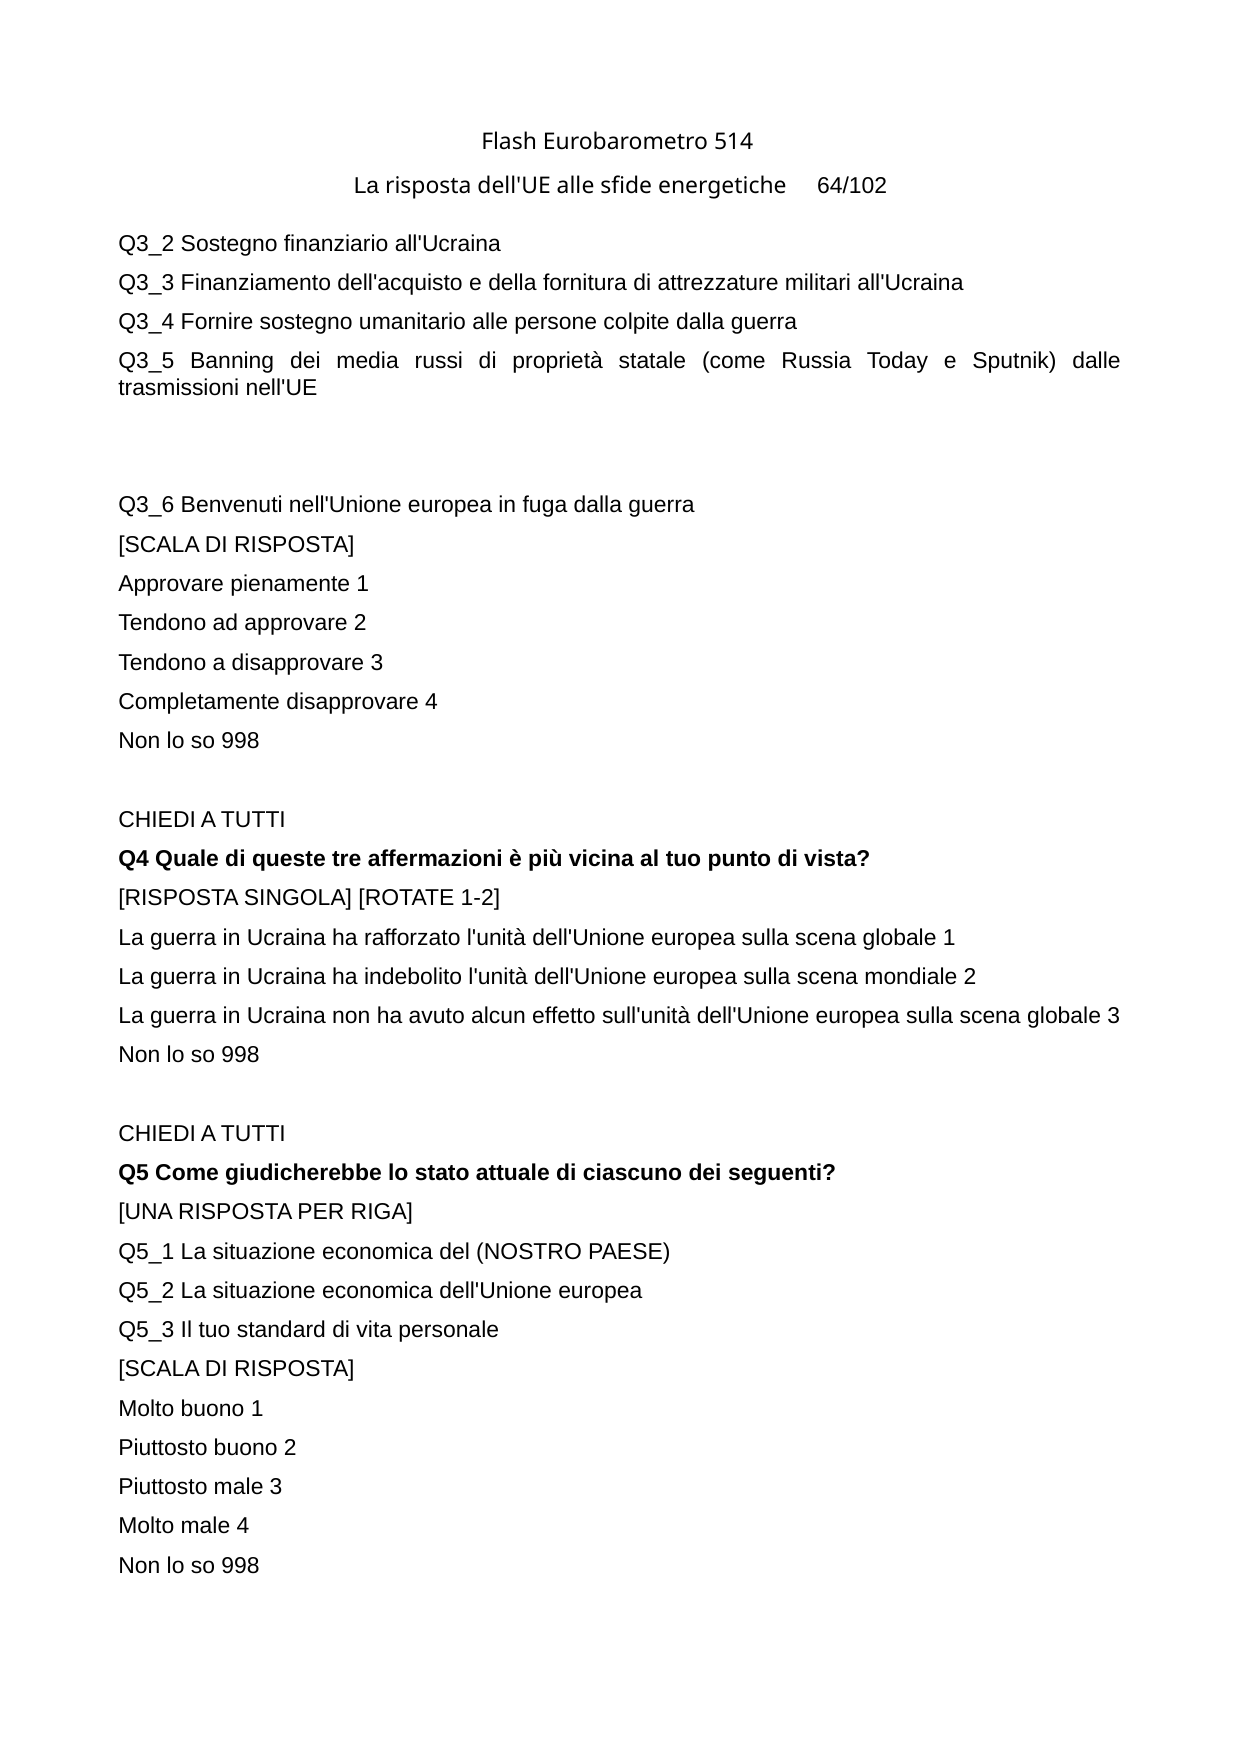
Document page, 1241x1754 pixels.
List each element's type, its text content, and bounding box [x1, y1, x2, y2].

text Tendono a disapprovare 3 [118, 648, 1122, 675]
text La guerra in Ucraina ha indebolito l'unità dell'Unione europea sulla scena mondiale 2 [118, 963, 1122, 989]
text Q4 Quale di queste tre affermazioni è più vicina al tuo punto di vista? [118, 845, 1122, 871]
text Q3_6 Benvenuti nell'Unione europea in fuga dalla guerra [118, 491, 1122, 518]
text Completamente disapprovare 4 [118, 688, 1122, 714]
text Piuttosto male 3 [118, 1473, 1122, 1499]
text Molto buono 1 [118, 1395, 1122, 1421]
text Q5_2 La situazione economica dell'Unione europea [118, 1277, 1122, 1303]
text Q3_3 Finanziamento dell'acquisto e della fornitura di attrezzature militari all'Ucraina [118, 269, 1122, 295]
text La guerra in Ucraina ha rafforzato l'unità dell'Unione europea sulla scena globale 1 [118, 923, 1122, 950]
text Non lo so 998 [118, 727, 1122, 753]
text [RISPOSTA SINGOLA] [ROTATE 1-2] [118, 884, 1122, 911]
text Molto male 4 [118, 1512, 1122, 1539]
text Approvare pienamente 1 [118, 570, 1122, 596]
text Q3_2 Sostegno finanziario all'Ucraina [118, 229, 1122, 256]
text Q3_4 Fornire sostegno umanitario alle persone colpite dalla guerra [118, 308, 1122, 334]
text [UNA RISPOSTA PER RIGA] [118, 1198, 1122, 1225]
text Q5_3 Il tuo standard di vita personale [118, 1316, 1122, 1342]
text Tendono ad approvare 2 [118, 609, 1122, 636]
text Q3_5 Banning dei media russi di proprietà statale (come Russia Today e Sputnik) dalle trasmissioni nell'UE [118, 347, 1122, 400]
text Non lo so 998 [118, 1552, 1122, 1578]
text CHIEDI A TUTTI [118, 1120, 1122, 1146]
text Non lo so 998 [118, 1041, 1122, 1068]
text Piuttosto buono 2 [118, 1434, 1122, 1460]
text CHIEDI A TUTTI [118, 806, 1122, 832]
text [SCALA DI RISPOSTA] [118, 1355, 1122, 1382]
text Q5 Come giudicherebbe lo stato attuale di ciascuno dei seguenti? [118, 1159, 1122, 1185]
text [SCALA DI RISPOSTA] [118, 531, 1122, 557]
text Q5_1 La situazione economica del (NOSTRO PAESE) [118, 1238, 1122, 1264]
text La guerra in Ucraina non ha avuto alcun effetto sull'unità dell'Unione europea sulla scena globale 3 [118, 1002, 1122, 1028]
